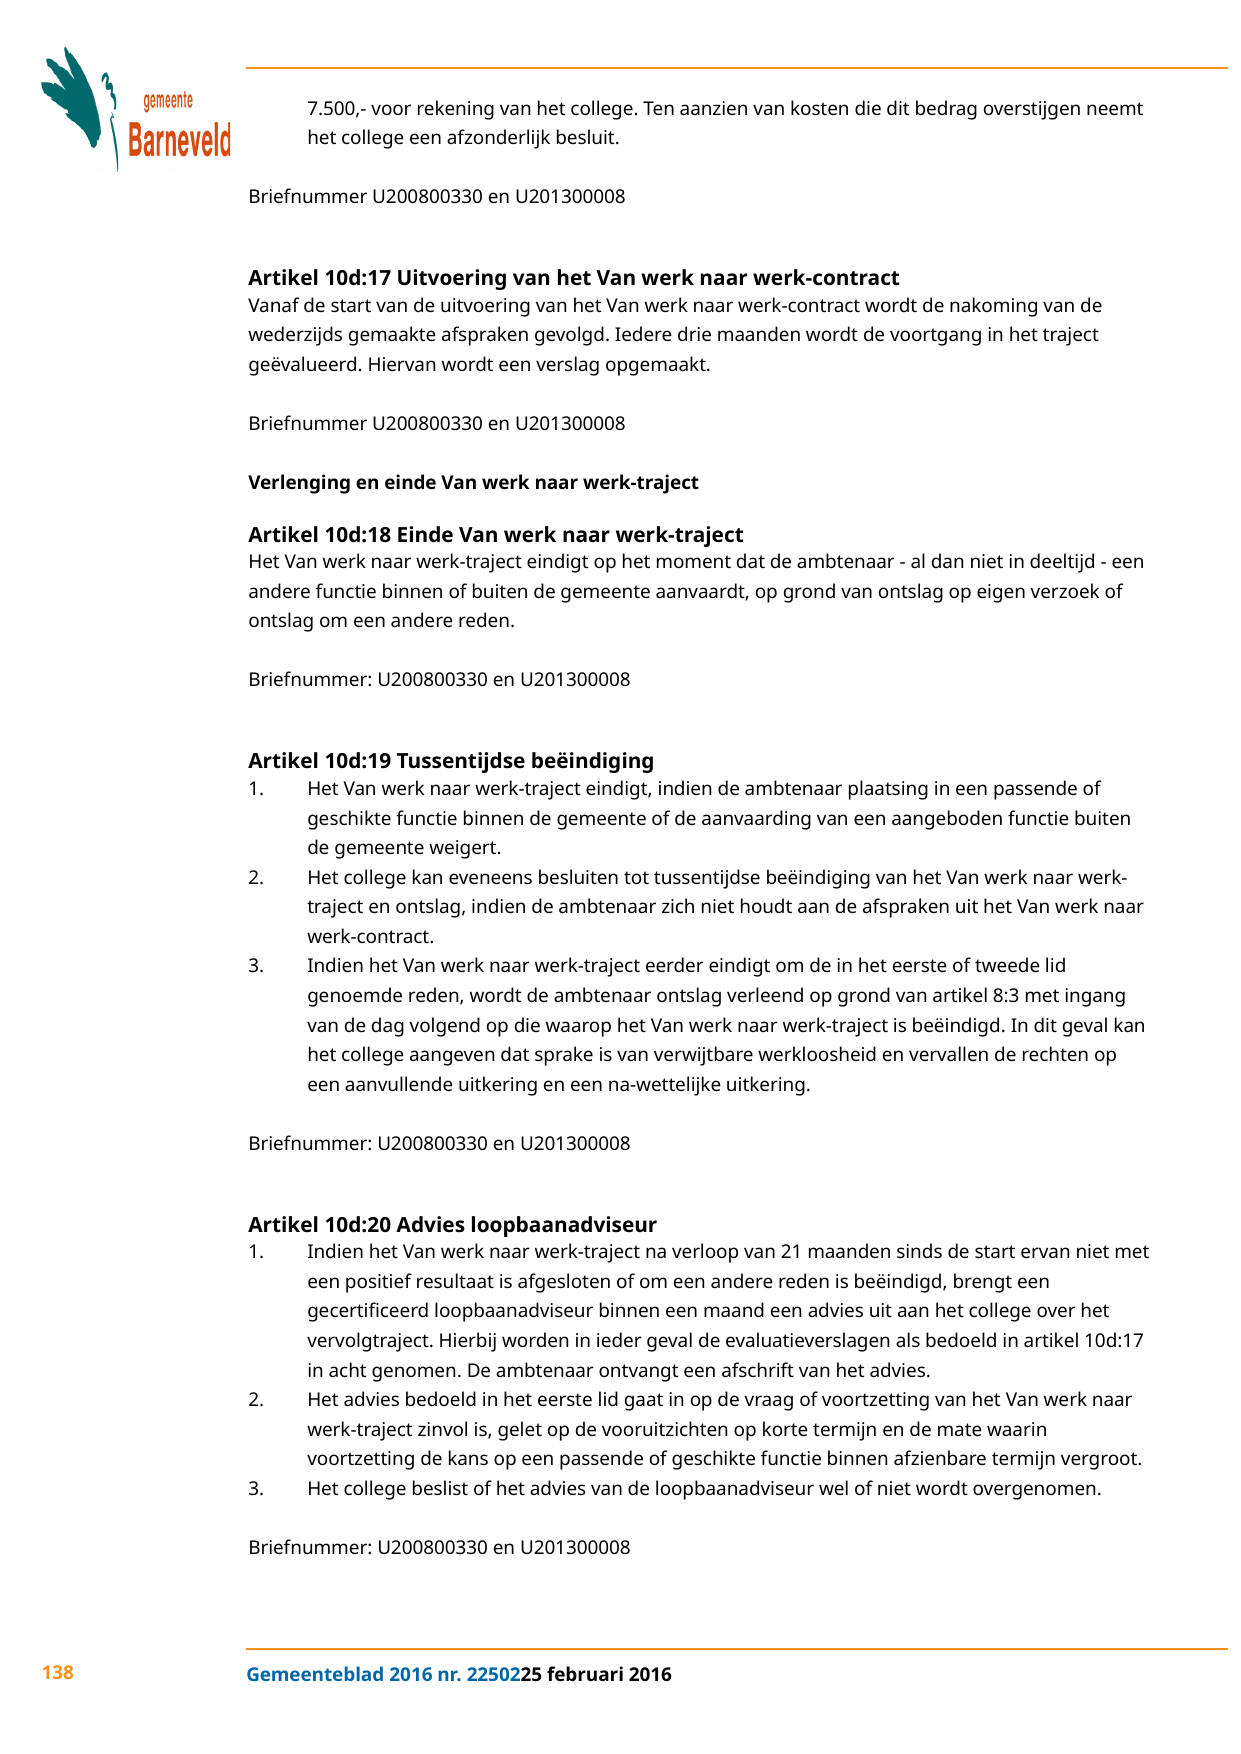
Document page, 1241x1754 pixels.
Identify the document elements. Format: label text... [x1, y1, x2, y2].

text Briefnummer: U200800330 en U201300008 [248, 1130, 1152, 1156]
text Artikel 10d:18 Einde Van werk naar werk-traject [248, 520, 1152, 548]
list 7.500,- voor rekening van het college. Ten aanzien van kosten die dit bedrag overstijgen neemt het college een afzonderlijk besluit. [248, 95, 1152, 150]
text Verlenging en einde Van werk naar werk-traject [248, 469, 1152, 495]
list Het advies bedoeld in het eerste lid gaat in op de vraag of voortzetting van het Van werk naar werk-traject zinvol is, gelet op de vooruitzichten op korte termijn en de mate waarin voortzetting de kans op een passende of geschikte functie binnen afzienbare termijn vergroot. [248, 1386, 1152, 1471]
list Het college beslist of het advies van de loopbaanadviseur wel of niet wordt overgenomen. [248, 1475, 1152, 1501]
list Het college kan eveneens besluiten tot tussentijdse beëindiging van het Van werk naar werk-traject en ontslag, indien de ambtenaar zich niet houdt aan de afspraken uit het Van werk naar werk-contract. [248, 864, 1152, 949]
list Indien het Van werk naar werk-traject eerder eindigt om de in het eerste of tweede lid genoemde reden, wordt de ambtenaar ontslag verleend op grond van artikel 8:3 met ingang van de dag volgend op die waarop het Van werk naar werk-traject is beëindigd. In dit geval kan het college aangeven dat sprake is van verwijtbare werkloosheid en vervallen de rechten op een aanvullende uitkering en een na-wettelijke uitkering. [248, 953, 1152, 1097]
list Het Van werk naar werk-traject eindigt, indien de ambtenaar plaatsing in een passende of geschikte functie binnen de gemeente of de aanvaarding van een aangeboden functie buiten de gemeente weigert. [248, 775, 1152, 860]
picture [41, 47, 231, 172]
text Artikel 10d:20 Advies loopbaanadviseur [248, 1210, 1152, 1238]
text Briefnummer U200800330 en U201300008 [248, 410, 1152, 436]
text Het Van werk naar werk-traject eindigt op het moment dat de ambtenaar - al dan niet in deeltijd - een andere functie binnen of buiten de gemeente aanvaardt, op grond van ontslag op eigen verzoek of ontslag om een andere reden. [248, 548, 1152, 633]
text Briefnummer: U200800330 en U201300008 [248, 667, 1152, 692]
text Artikel 10d:17 Uitvoering van het Van werk naar werk-contract [248, 263, 1152, 292]
text Vanaf de start van de uitvoering van het Van werk naar werk-contract wordt de nakoming van de wederzijds gemaakte afspraken gevolgd. Iedere drie maanden wordt de voortgang in het traject geëvalueerd. Hiervan wordt een verslag opgemaakt. [248, 292, 1152, 377]
text Briefnummer: U200800330 en U201300008 [248, 1534, 1152, 1560]
text Briefnummer U200800330 en U201300008 [248, 183, 1152, 209]
text Artikel 10d:19 Tussentijdse beëindiging [248, 747, 1152, 775]
list Indien het Van werk naar werk-traject na verloop van 21 maanden sinds de start ervan niet met een positief resultaat is afgesloten of om een andere reden is beëindigd, brengt een gecertificeerd loopbaanadviseur binnen een maand een advies uit aan het college over het vervolgtraject. Hierbij worden in ieder geval de evaluatieverslagen als bedoeld in artikel 10d:17 in acht genomen. De ambtenaar ontvangt een afschrift van het advies. [248, 1238, 1152, 1383]
